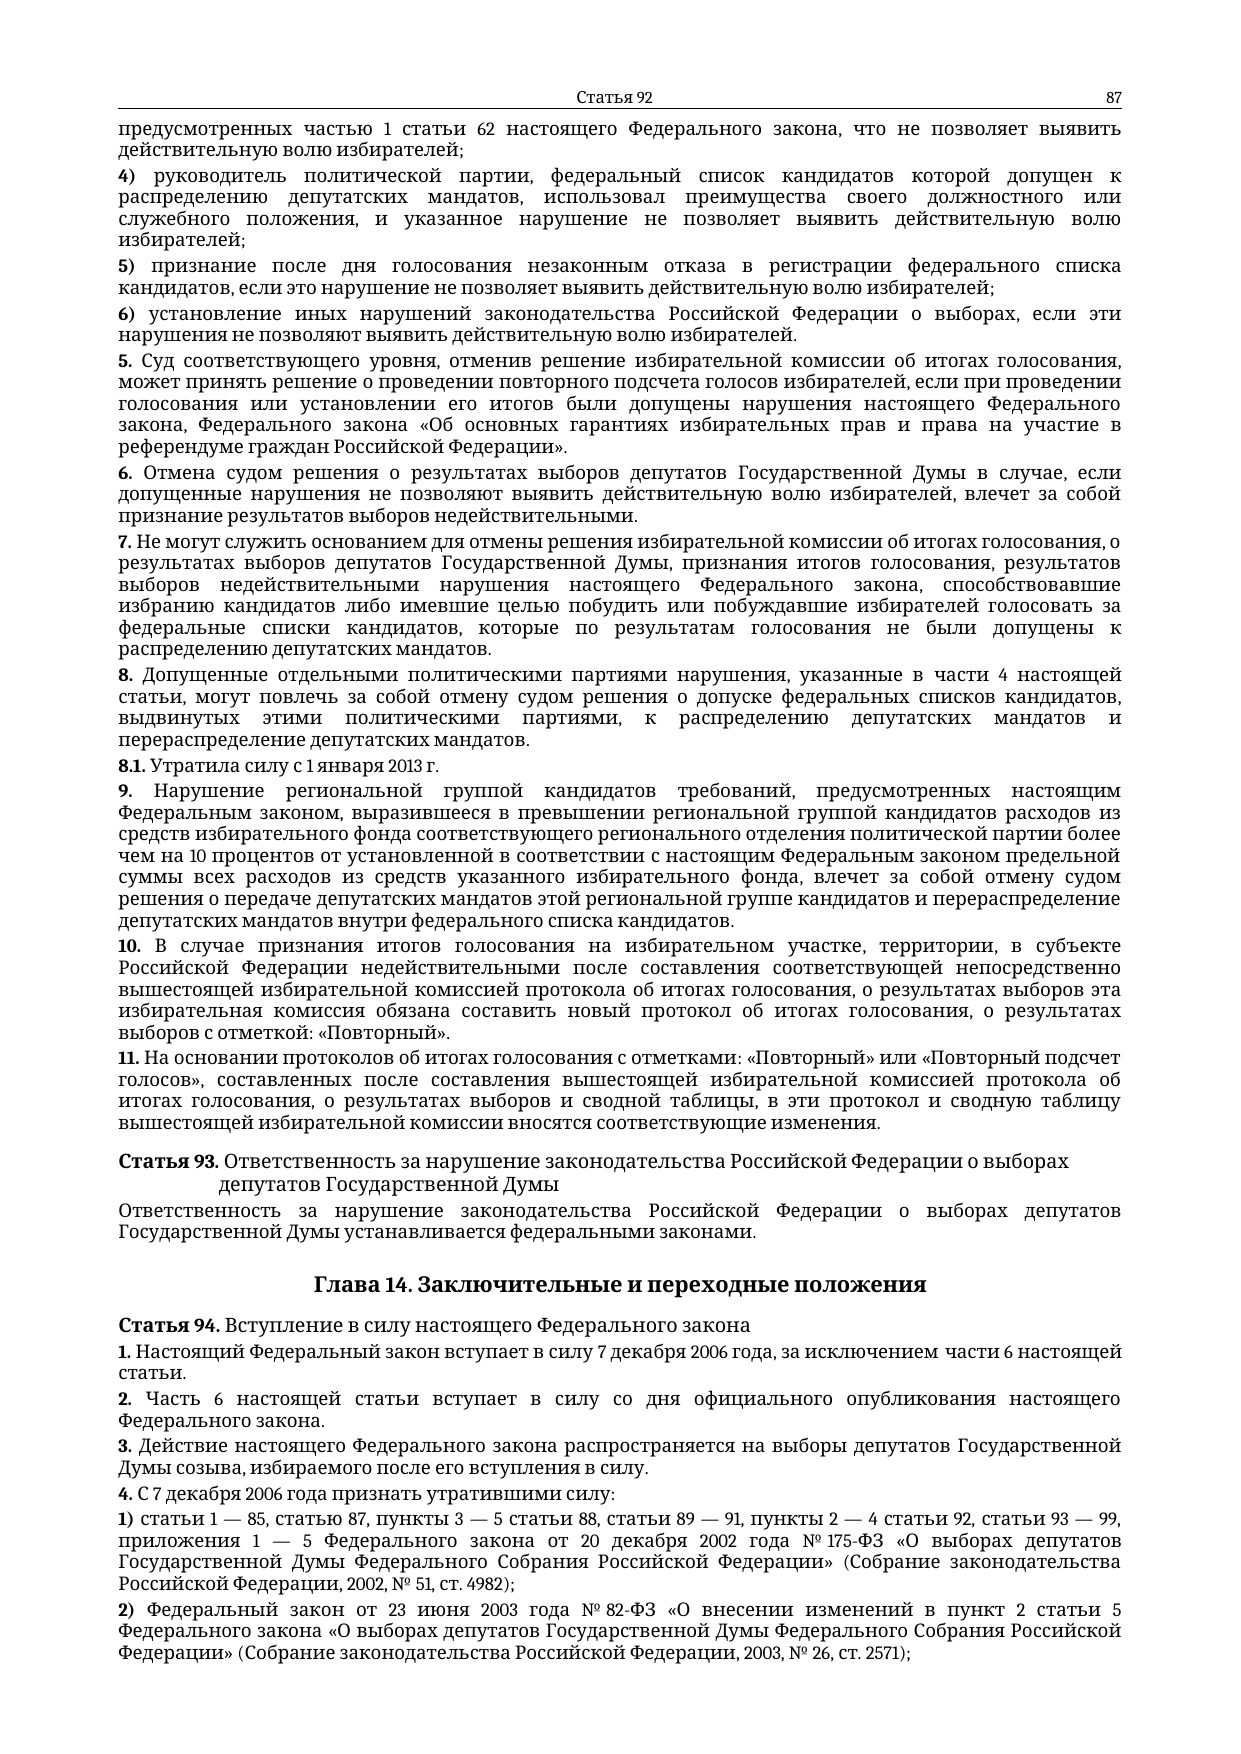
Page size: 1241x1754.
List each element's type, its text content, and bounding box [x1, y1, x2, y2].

text 8.1. Утратила силу с 1 января 2013 г. [118, 755, 1122, 777]
text 5. Суд соответствующего уровня, отменив решение избирательной комиссии об итогах голосования, может принять решение о проведении повторного подсчета голосов избирателей, если при проведении голосования или установлении его итогов были допущены нарушения настоящего Федерального закона, Федерального закона «Об основных гарантиях избирательных прав и права на участие в референдуме граждан Российской Федерации». [118, 350, 1122, 458]
text 10. В случае признания итогов голосования на избирательном участке, территории, в субъекте Российской Федерации недействительными после составления соответствующей непосредственно вышестоящей избирательной комиссией протокола об итогах голосования, о результатах выборов эта избирательная комиссия обязана составить новый протокол об итогах голосования, о результатах выборов с отметкой: «Повторный». [118, 936, 1122, 1044]
text 6. Отмена судом решения о результатах выборов депутатов Государственной Думы в случае, если допущенные нарушения не позволяют выявить действительную волю избирателей, влечет за собой признание результатов выборов недействительными. [118, 462, 1122, 527]
text 11. На основании протоколов об итогах голосования с отметками: «Повторный» или «Повторный подсчет голосов», составленных после составления вышестоящей избирательной комиссией протокола об итогах голосования, о результатах выборов и сводной таблицы, в эти протокол и сводную таблицу вышестоящей избирательной комиссии вносятся соответствующие изменения. [118, 1048, 1122, 1134]
text 2) Федеральный закон от 23 июня 2003 года № 82-ФЗ «О внесении изменений в пункт 2 статьи 5 Федерального закона «О выборах депутатов Государственной Думы Федерального Собрания Российской Федерации» (Собрание законодательства Российской Федерации, 2003, № 26, ст. 2571); [118, 1599, 1122, 1664]
text предусмотренных частью 1 статьи 62 настоящего Федерального закона, что не позволяет выявить действительную волю избирателей; [118, 118, 1122, 161]
text 6) установление иных нарушений законодательства Российской Федерации о выборах, если эти нарушения не позволяют выявить действительную волю избирателей. [118, 303, 1122, 346]
text 7. Не могут служить основанием для отмены решения избирательной комиссии об итогах голосования, о результатах выборов депутатов Государственной Думы, признания итогов голосования, результатов выборов недействительными нарушения настоящего Федерального закона, способствовавшие избранию кандидатов либо имевшие целью побудить или побуждавшие избирателей голосовать за федеральные списки кандидатов, которые по результатам голосования не были допущены к распределению депутатских мандатов. [118, 531, 1122, 661]
subtitle Глава 14. Заключительные и переходные положения [118, 1273, 1122, 1298]
subtitle Статья 94. Вступление в силу настоящего Федерального закона [118, 1314, 1122, 1337]
text 5) признание после дня голосования незаконным отказа в регистрации федерального списка кандидатов, если это нарушение не позволяет выявить действительную волю избирателей; [118, 256, 1122, 299]
text 2. Часть 6 настоящей статьи вступает в силу со дня официального опубликования настоящего Федерального закона. [118, 1389, 1122, 1432]
text Ответственность за нарушение законодательства Российской Федерации о выборах депутатов Государственной Думы устанавливается федеральными законами. [118, 1201, 1122, 1244]
subtitle Статья 93. Ответственность за нарушение законодательства Российской Федерации о выборах депутатов Государственной Думы [118, 1151, 1122, 1196]
text 1. Настоящий Федеральный закон вступает в силу 7 декабря 2006 года, за исключением части 6 настоящей статьи. [118, 1341, 1122, 1384]
text 4. С 7 декабря 2006 года признать утратившими силу: [118, 1483, 1122, 1505]
text 9. Нарушение региональной группой кандидатов требований, предусмотренных настоящим Федеральным законом, выразившееся в превышении региональной группой кандидатов расходов из средств избирательного фонда соответствующего регионального отделения политической партии более чем на 10 процентов от установленной в соответствии с настоящим Федеральным законом предельной суммы всех расходов из средств указанного избирательного фонда, влечет за собой отмену судом решения о передаче депутатских мандатов этой региональной группе кандидатов и перераспределение депутатских мандатов внутри федерального списка кандидатов. [118, 781, 1122, 932]
text 3. Действие настоящего Федерального закона распространяется на выборы депутатов Государственной Думы созыва, избираемого после его вступления в силу. [118, 1436, 1122, 1479]
text 4) руководитель политической партии, федеральный список кандидатов которой допущен к распределению депутатских мандатов, использовал преимущества своего должностного или служебного положения, и указанное нарушение не позволяет выявить действительную волю избирателей; [118, 165, 1122, 252]
text 8. Допущенные отдельными политическими партиями нарушения, указанные в части 4 настоящей статьи, могут повлечь за собой отмену судом решения о допуске федеральных списков кандидатов, выдвинутых этими политическими партиями, к распределению депутатских мандатов и перераспределение депутатских мандатов. [118, 665, 1122, 751]
text 1) статьи 1 — 85, статью 87, пункты 3 — 5 статьи 88, статьи 89 — 91, пункты 2 — 4 статьи 92, статьи 93 — 99, приложения 1 — 5 Федерального закона от 20 декабря 2002 года № 175-ФЗ «О выборах депутатов Государственной Думы Федерального Собрания Российской Федерации» (Собрание законодательства Российской Федерации, 2002, № 51, ст. 4982); [118, 1509, 1122, 1595]
